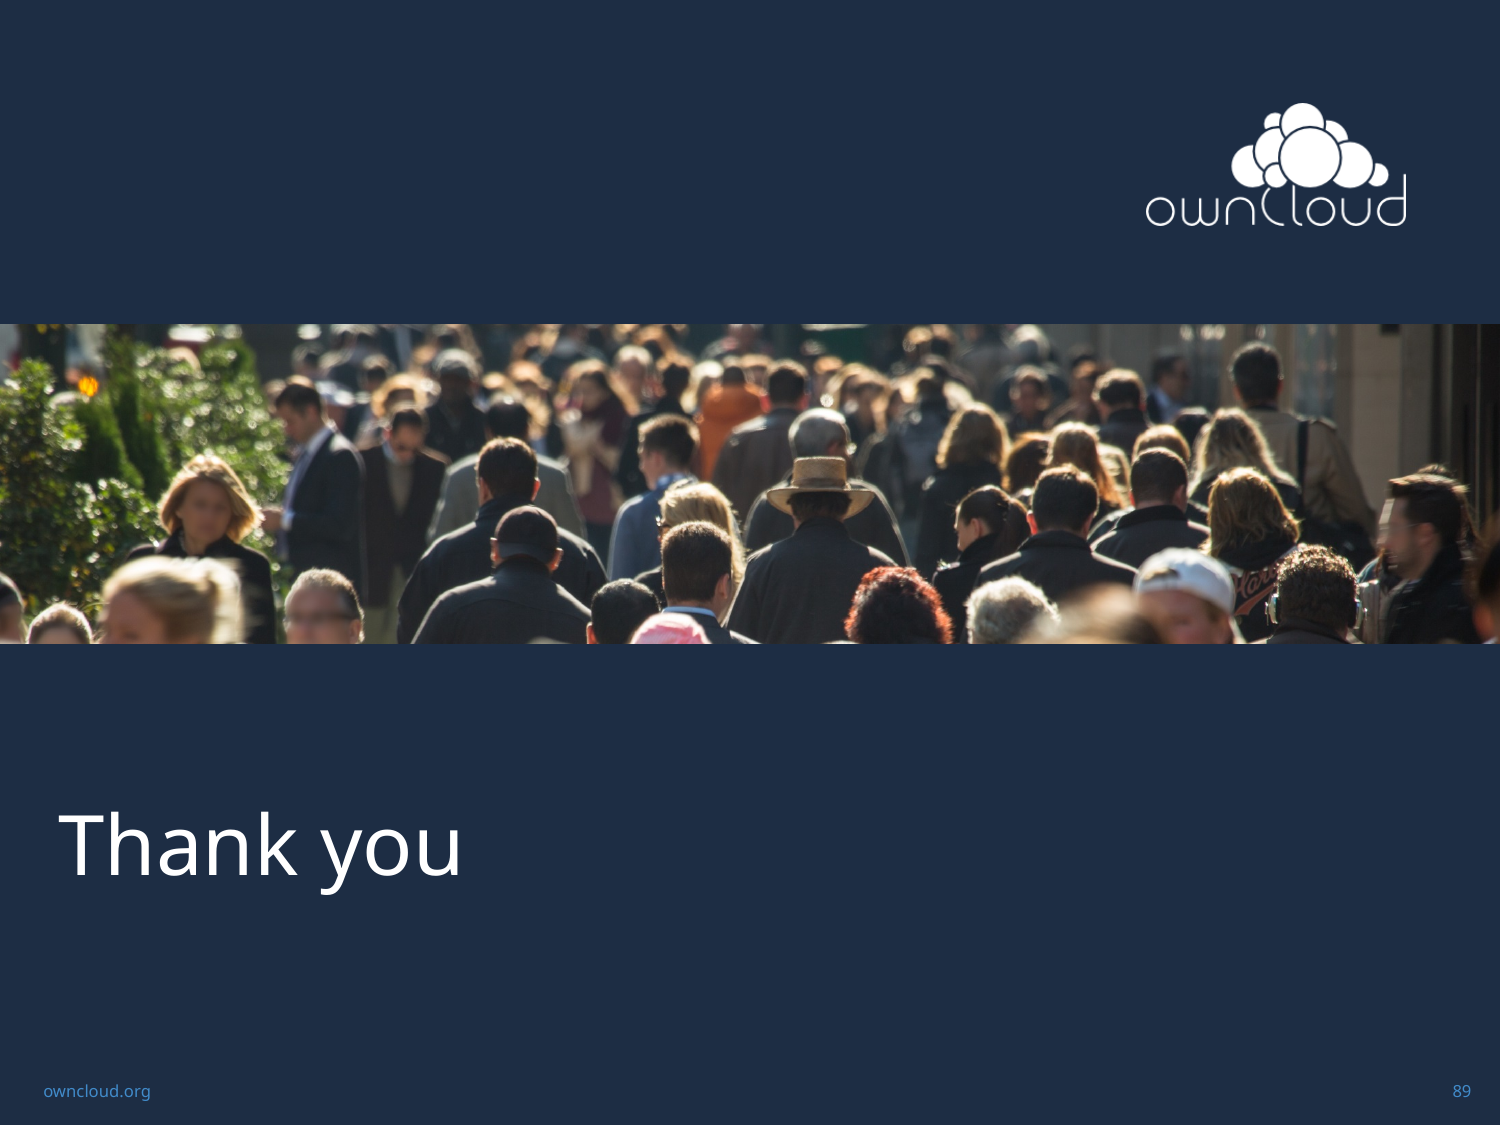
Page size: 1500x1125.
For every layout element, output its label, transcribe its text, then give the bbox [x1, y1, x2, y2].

title Thank you [58, 754, 1427, 942]
picture [1146, 103, 1406, 226]
picture [0, 324, 1500, 644]
